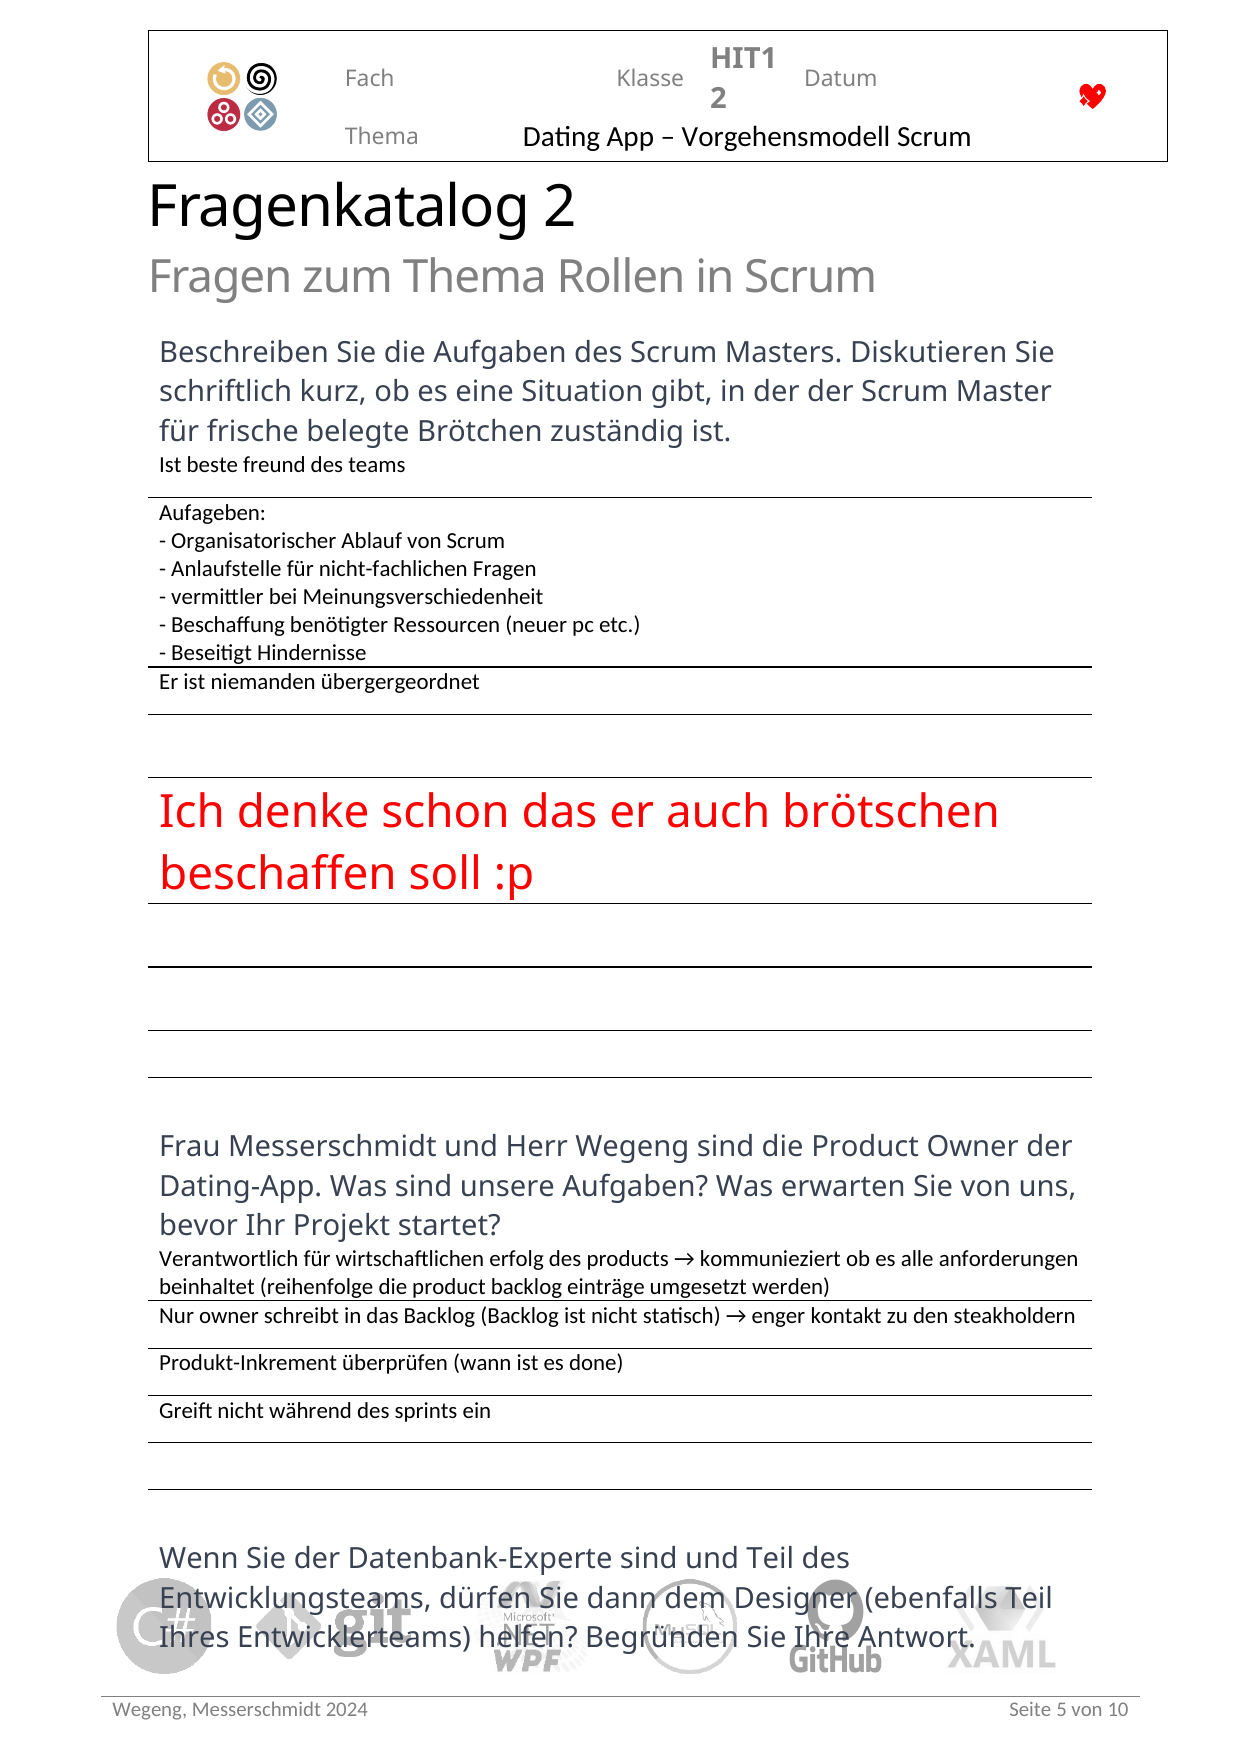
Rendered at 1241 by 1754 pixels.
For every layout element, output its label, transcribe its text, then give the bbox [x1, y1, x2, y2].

picture [642, 1656, 737, 1674]
picture [456, 1656, 599, 1674]
table_cell Verantwortlich für wirtschaftlichen erfolg des products → kommunieziert ob es alle anforderungen beinhaltet (reihenfolge die product backlog einträge umgesetzt werden) [148, 1244, 1092, 1300]
table_cell Produkt-Inkrement überprüfen (wann ist es done) [148, 1349, 1092, 1395]
table_cell Aufageben: - Organisatorischer Ablauf von Scrum - Anlaufstelle für nicht-fachlichen Fragen - vermittler bei Meinungsverschiedenheit - Beschaffung benötigter Ressourcen (neuer pc etc.) - Beseitigt Hindernisse [148, 498, 1092, 666]
table_cell [148, 968, 1092, 1030]
table_cell Ist beste freund des teams [148, 450, 1092, 497]
table_cell Greift nicht während des sprints ein [148, 1396, 1092, 1442]
table_cell Ich denke schon das er auch brötschen beschaffen soll :p [148, 778, 1092, 903]
title Fragenkatalog 2 [148, 164, 1093, 243]
table_header Wenn Sie der Datenbank-Experte sind und Teil des Entwicklungsteams, dürfen Sie dann dem Designer (ebenfalls Teil Ihres Entwicklerteams) helfen? Begründen Sie Ihre Antwort. [148, 1537, 1092, 1656]
table_cell Er ist niemanden übergergeordnet [148, 668, 1092, 714]
table_cell [148, 715, 1092, 777]
table_header Frau Messerschmidt und Herr Wegeng sind die Product Owner der Dating-App. Was sind unsere Aufgaben? Was erwarten Sie von uns, bevor Ihr Projekt startet? [148, 1125, 1092, 1244]
table_cell [148, 1443, 1092, 1489]
picture [808, 1656, 885, 1674]
picture [201, 59, 281, 132]
table_cell Nur owner schreibt in das Backlog (Backlog ist nicht statisch) → enger kontakt zu den steakholdern [148, 1301, 1092, 1347]
picture [116, 1578, 212, 1674]
table_header Beschreiben Sie die Aufgaben des Scrum Masters. Diskutieren Sie schriftlich kurz, ob es eine Situation gibt, in der der Scrum Master für frische belegte Brötchen zuständig ist. [148, 331, 1092, 450]
title Fragen zum Thema Rollen in Scrum [148, 243, 1093, 306]
table_cell [148, 1031, 1092, 1077]
table_cell [148, 904, 1092, 966]
picture [937, 1656, 1066, 1674]
